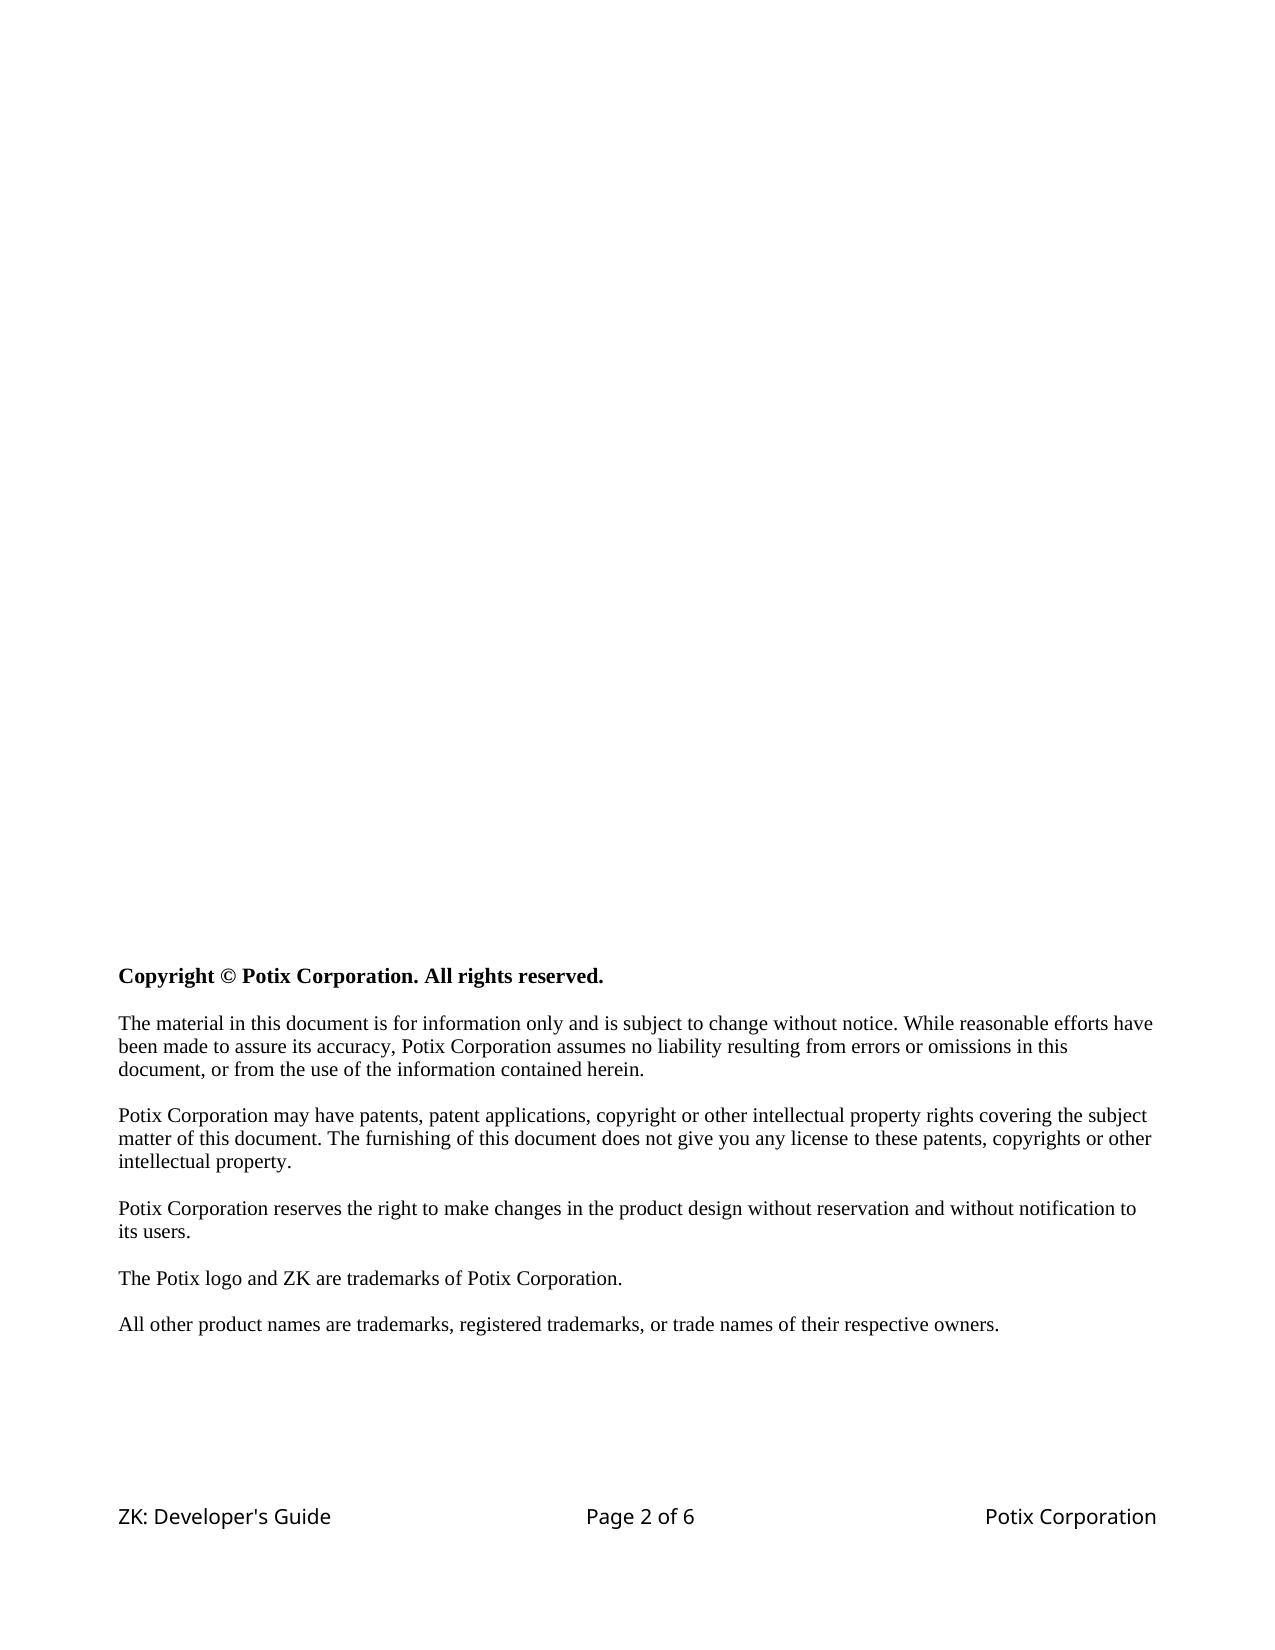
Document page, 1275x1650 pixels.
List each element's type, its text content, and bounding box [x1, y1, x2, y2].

text Potix Corporation may have patents, patent applications, copyright or other intellectual property rights covering the subject matter of this document. The furnishing of this document does not give you any license to these patents, copyrights or other intellectual property. [118, 1104, 1157, 1173]
text The material in this document is for information only and is subject to change without notice. While reasonable efforts have been made to assure its accuracy, Potix Corporation assumes no liability resulting from errors or omissions in this document, or from the use of the information contained herein. [118, 1011, 1157, 1081]
text Potix Corporation reserves the right to make changes in the product design without reservation and without notification to its users. [118, 1197, 1157, 1243]
text All other product names are trademarks, registered trademarks, or trade names of their respective owners. [118, 1313, 1157, 1336]
text Copyright © Potix Corporation. All rights reserved. [118, 963, 1157, 988]
text The Potix logo and ZK are trademarks of Potix Corporation. [118, 1267, 1157, 1289]
